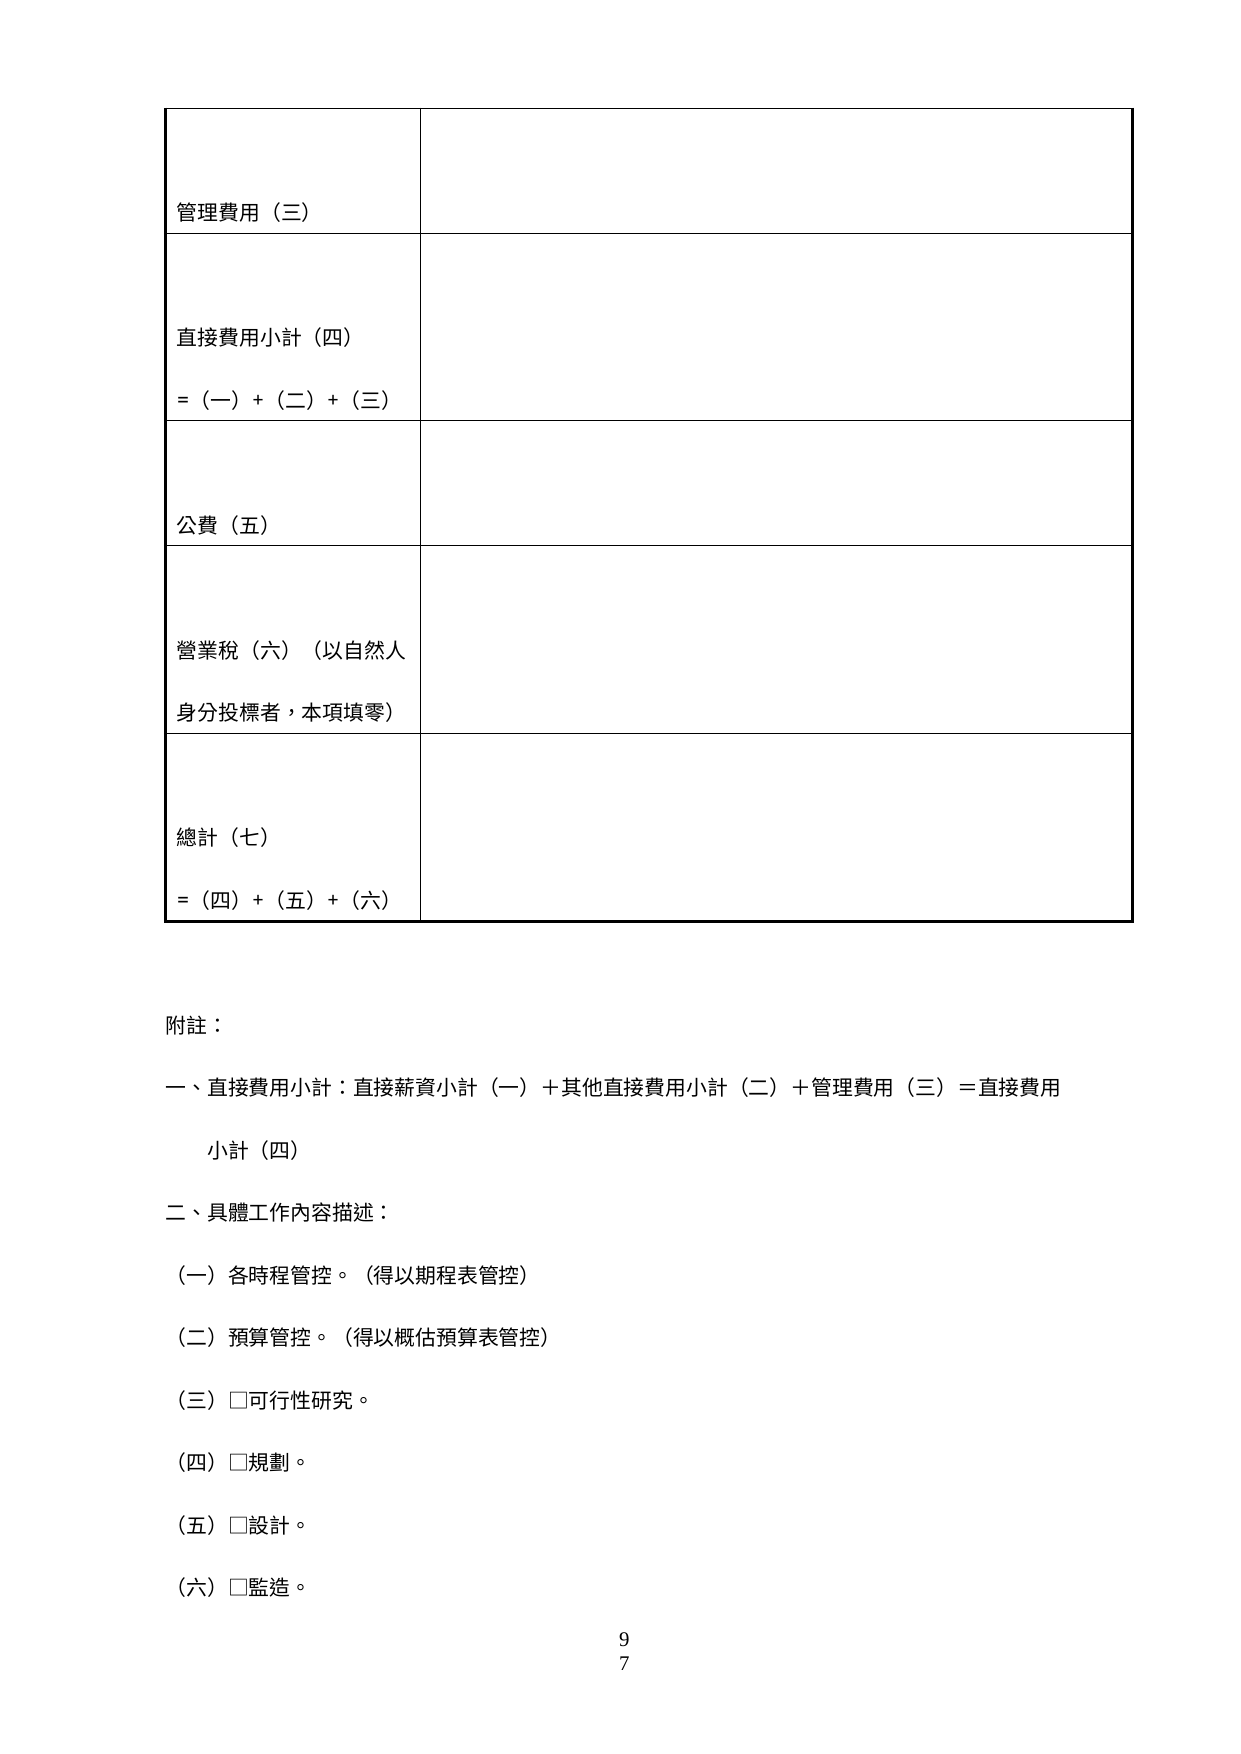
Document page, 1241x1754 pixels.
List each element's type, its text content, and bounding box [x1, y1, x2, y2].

table_cell [421, 734, 1131, 920]
table_cell 管理費用（三） [167, 109, 420, 233]
text （二）預算管控。（得以概估預算表管控） [165, 1295, 1075, 1358]
text 二、具體工作內容描述： [165, 1170, 1075, 1233]
table_cell [421, 234, 1131, 420]
text （四）□規劃。 [165, 1420, 1075, 1483]
text 附註： [165, 983, 1075, 1045]
table_cell [421, 109, 1131, 233]
text 一、直接費用小計：直接薪資小計（一）＋其他直接費用小計（二）＋管理費用（三）＝直接費用小計（四） [165, 1045, 1075, 1170]
table_cell 總計（七） =（四）+（五）+（六） [167, 734, 420, 920]
text （一）各時程管控。（得以期程表管控） [165, 1233, 1075, 1295]
table_cell [421, 546, 1131, 733]
text （六）□監造。 [165, 1545, 1075, 1608]
table_cell 公費（五） [167, 421, 420, 545]
text （五）□設計。 [165, 1483, 1075, 1545]
text （三）□可行性研究。 [165, 1358, 1075, 1420]
table_cell [421, 421, 1131, 545]
table_cell 直接費用小計（四） =（一）+（二）+（三） [167, 234, 420, 420]
table_cell 營業稅（六）（以自然人身分投標者，本項填零） [167, 546, 420, 733]
